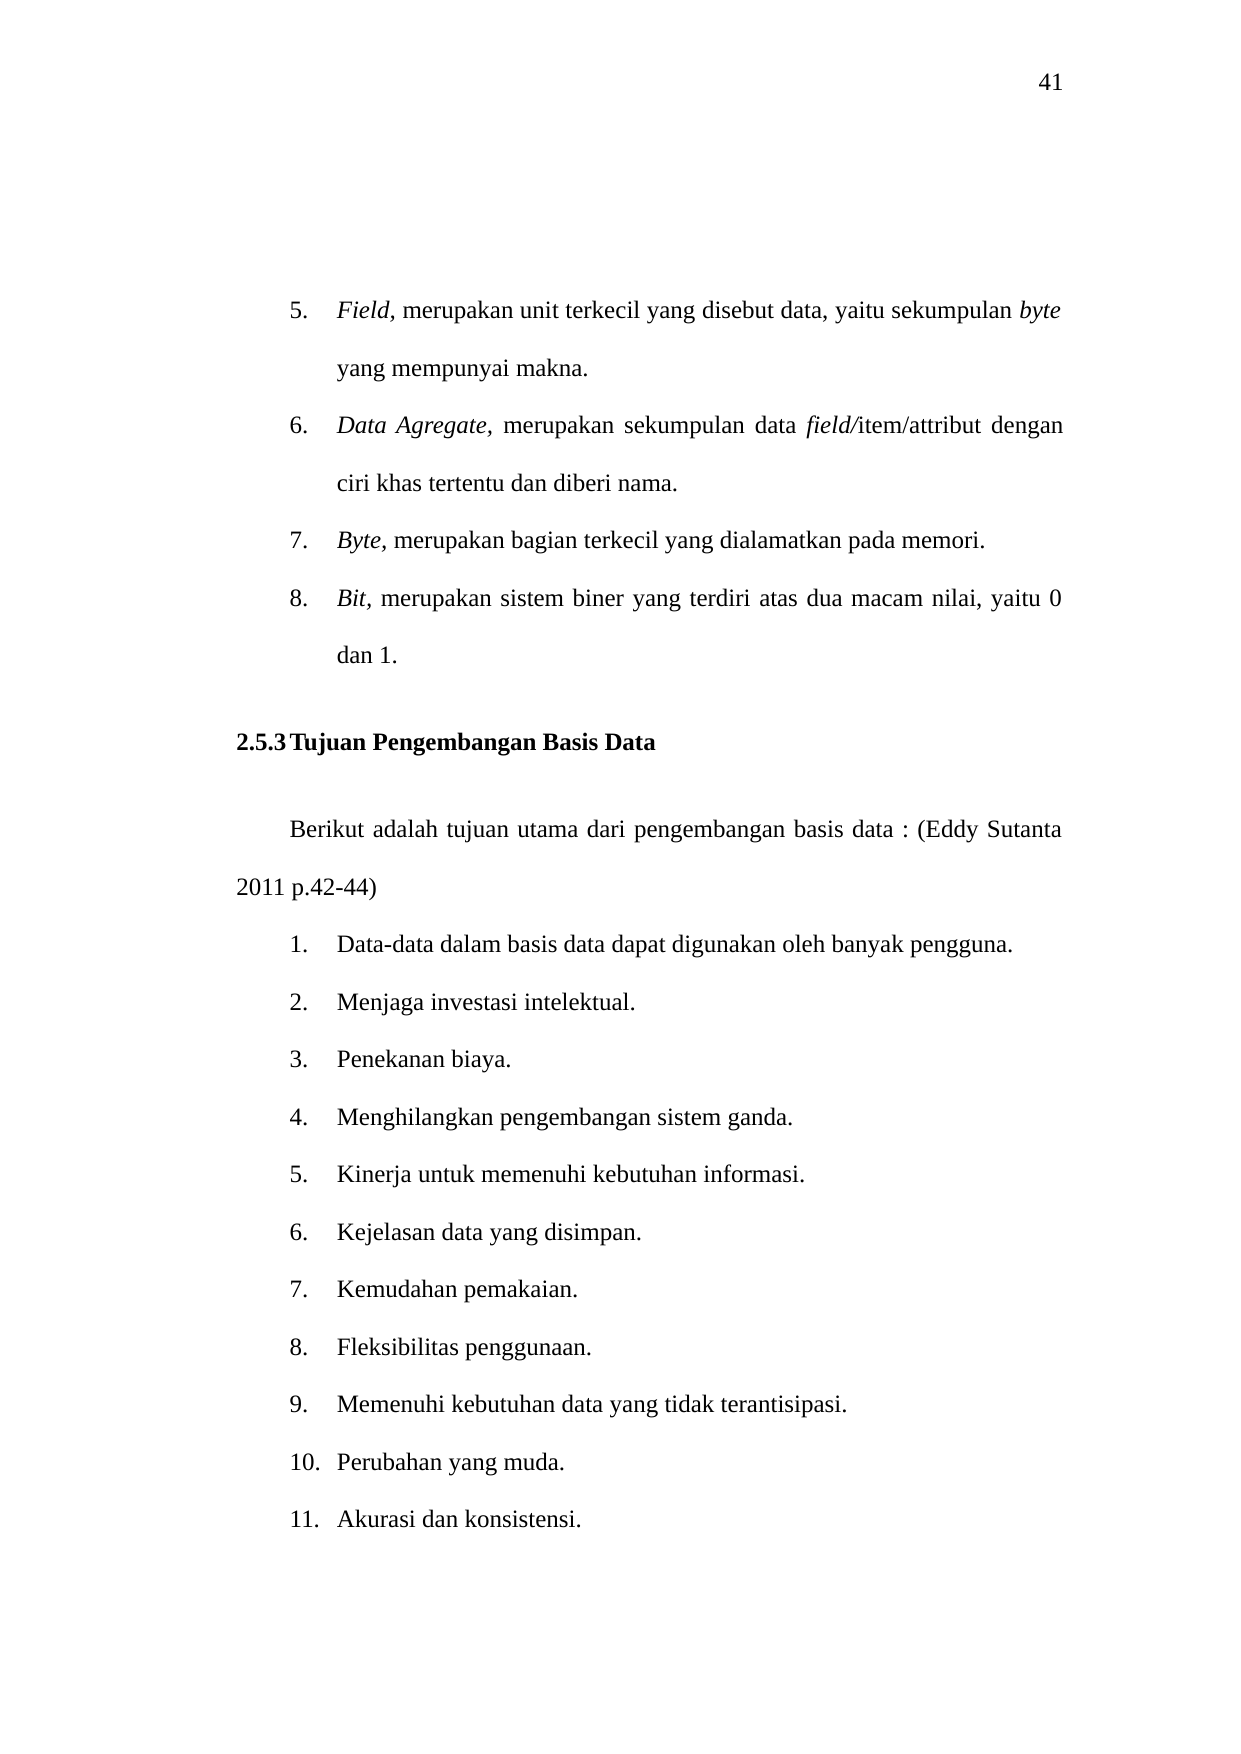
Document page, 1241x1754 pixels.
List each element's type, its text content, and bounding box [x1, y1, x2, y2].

list Memenuhi kebutuhan data yang tidak terantisipasi. [289, 1389, 1063, 1418]
list Data-data dalam basis data dapat digunakan oleh banyak pengguna. [289, 929, 1063, 958]
subtitle 2.5.3 Tujuan Pengembangan Basis Data [236, 727, 1063, 756]
list Akurasi dan konsistensi. [289, 1504, 1063, 1533]
list Perubahan yang muda. [289, 1447, 1063, 1476]
text Berikut adalah tujuan utama dari pengembangan basis data : (Eddy Sutanta 2011 p.42-44) [236, 814, 1063, 901]
list Byte, merupakan bagian terkecil yang dialamatkan pada memori. [289, 525, 1063, 554]
list Fleksibilitas penggunaan. [289, 1332, 1063, 1361]
list Field, merupakan unit terkecil yang disebut data, yaitu sekumpulan byte yang mempunyai makna. [289, 295, 1063, 382]
list Data Agregate, merupakan sekumpulan data field/item/attribut dengan ciri khas tertentu dan diberi nama. [289, 410, 1063, 497]
list Menghilangkan pengembangan sistem ganda. [289, 1102, 1063, 1131]
list Menjaga investasi intelektual. [289, 987, 1063, 1016]
list Penekanan biaya. [289, 1044, 1063, 1073]
list Kejelasan data yang disimpan. [289, 1217, 1063, 1246]
list Bit, merupakan sistem biner yang terdiri atas dua macam nilai, yaitu 0 dan 1. [289, 583, 1063, 669]
list Kemudahan pemakaian. [289, 1274, 1063, 1303]
list Kinerja untuk memenuhi kebutuhan informasi. [289, 1159, 1063, 1188]
